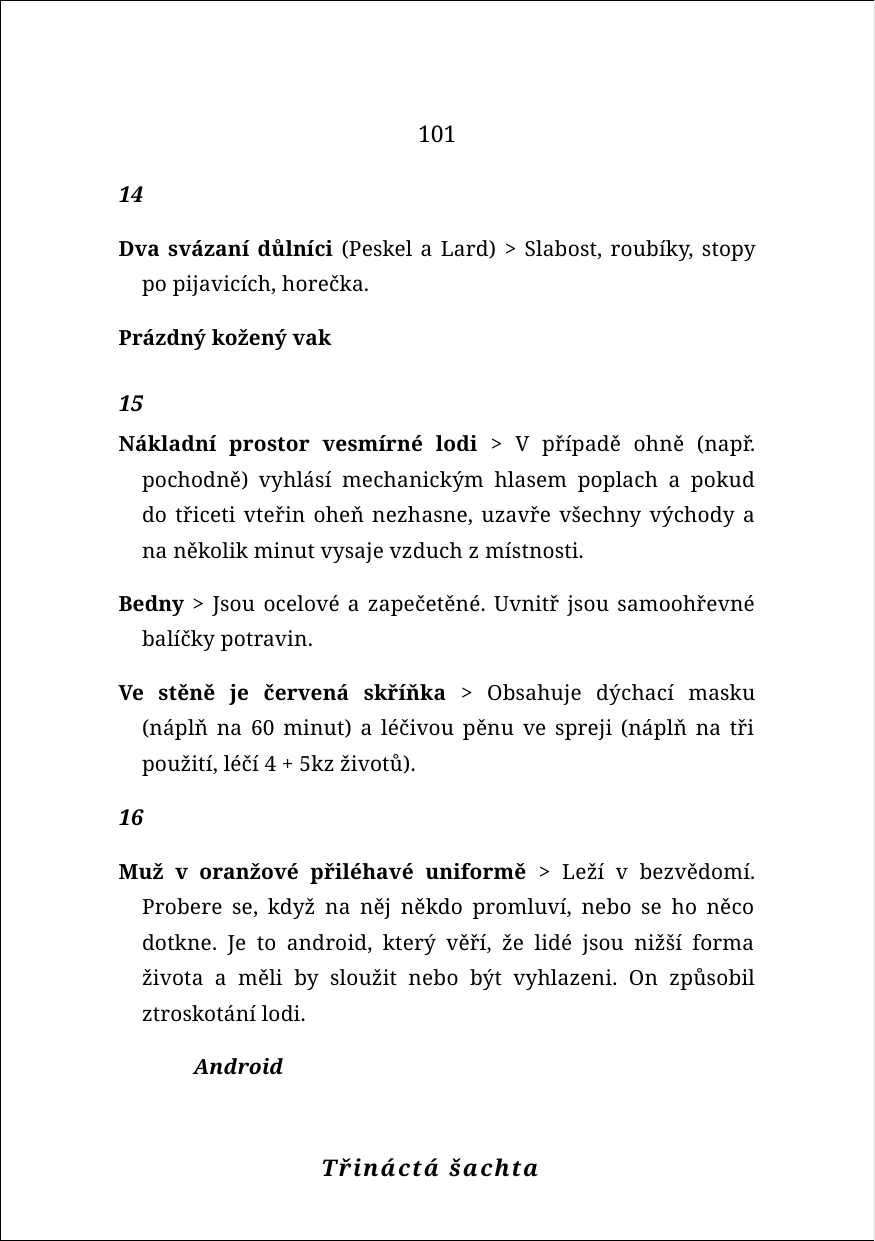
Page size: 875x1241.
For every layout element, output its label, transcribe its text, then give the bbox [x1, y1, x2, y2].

text Dva svázaní důlníci (Peskel a Lard) > Slabost, roubíky, stopy po pijavicích, horečka. [118, 234, 756, 298]
text Prázdný kožený vak [118, 323, 756, 351]
list Android [156, 1052, 756, 1081]
text 16 [118, 802, 756, 832]
text Nákladní prostor vesmírné lodi > V případě ohně (např. pochodně) vyhlásí mechanickým hlasem poplach a pokud do třiceti vteřin oheň nezhasne, uzavře všechny východy a na několik minut vysaje vzduch z místnosti. [118, 429, 756, 564]
text Ve stěně je červená skříňka > Obsahuje dýchací masku (náplň na 60 minut) a léčivou pěnu ve spreji (náplň na tři použití, léčí 4 + 5kz životů). [118, 678, 756, 777]
text 14 [118, 179, 756, 209]
text Muž v oranžové přiléhavé uniformě > Leží v bezvědomí. Probere se, když na něj někdo promluví, nebo se ho něco dotkne. Je to android, který věří, že lidé jsou nižší forma života a měli by sloužit nebo být vyhlazeni. On způsobil ztroskotání lodi. [118, 857, 756, 1027]
subtitle 15 [118, 388, 756, 417]
text Bedny > Jsou ocelové a zapečetěné. Uvnitř jsou samoohřevné balíčky potravin. [118, 589, 756, 653]
